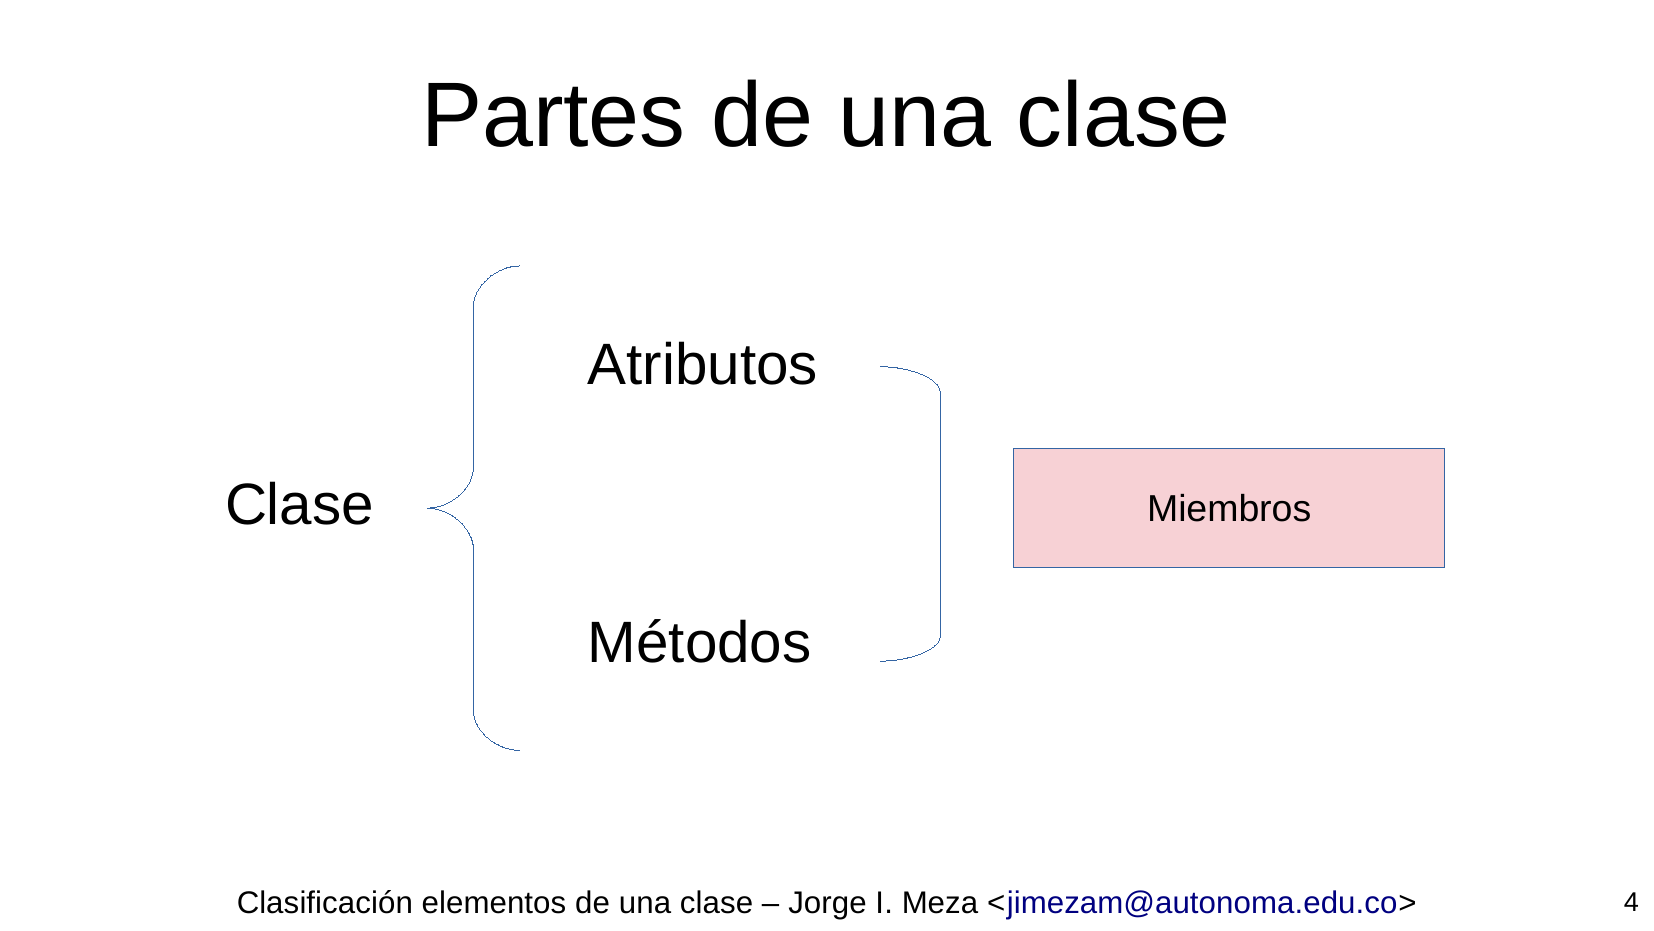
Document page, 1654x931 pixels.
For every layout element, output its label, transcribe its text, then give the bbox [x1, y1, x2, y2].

text_box Miembros [1013, 448, 1445, 568]
text_box Atributos [573, 324, 1029, 418]
text_box Clase [210, 464, 404, 558]
title Partes de una clase [82, 37, 1571, 193]
text_box Métodos [573, 602, 1030, 696]
